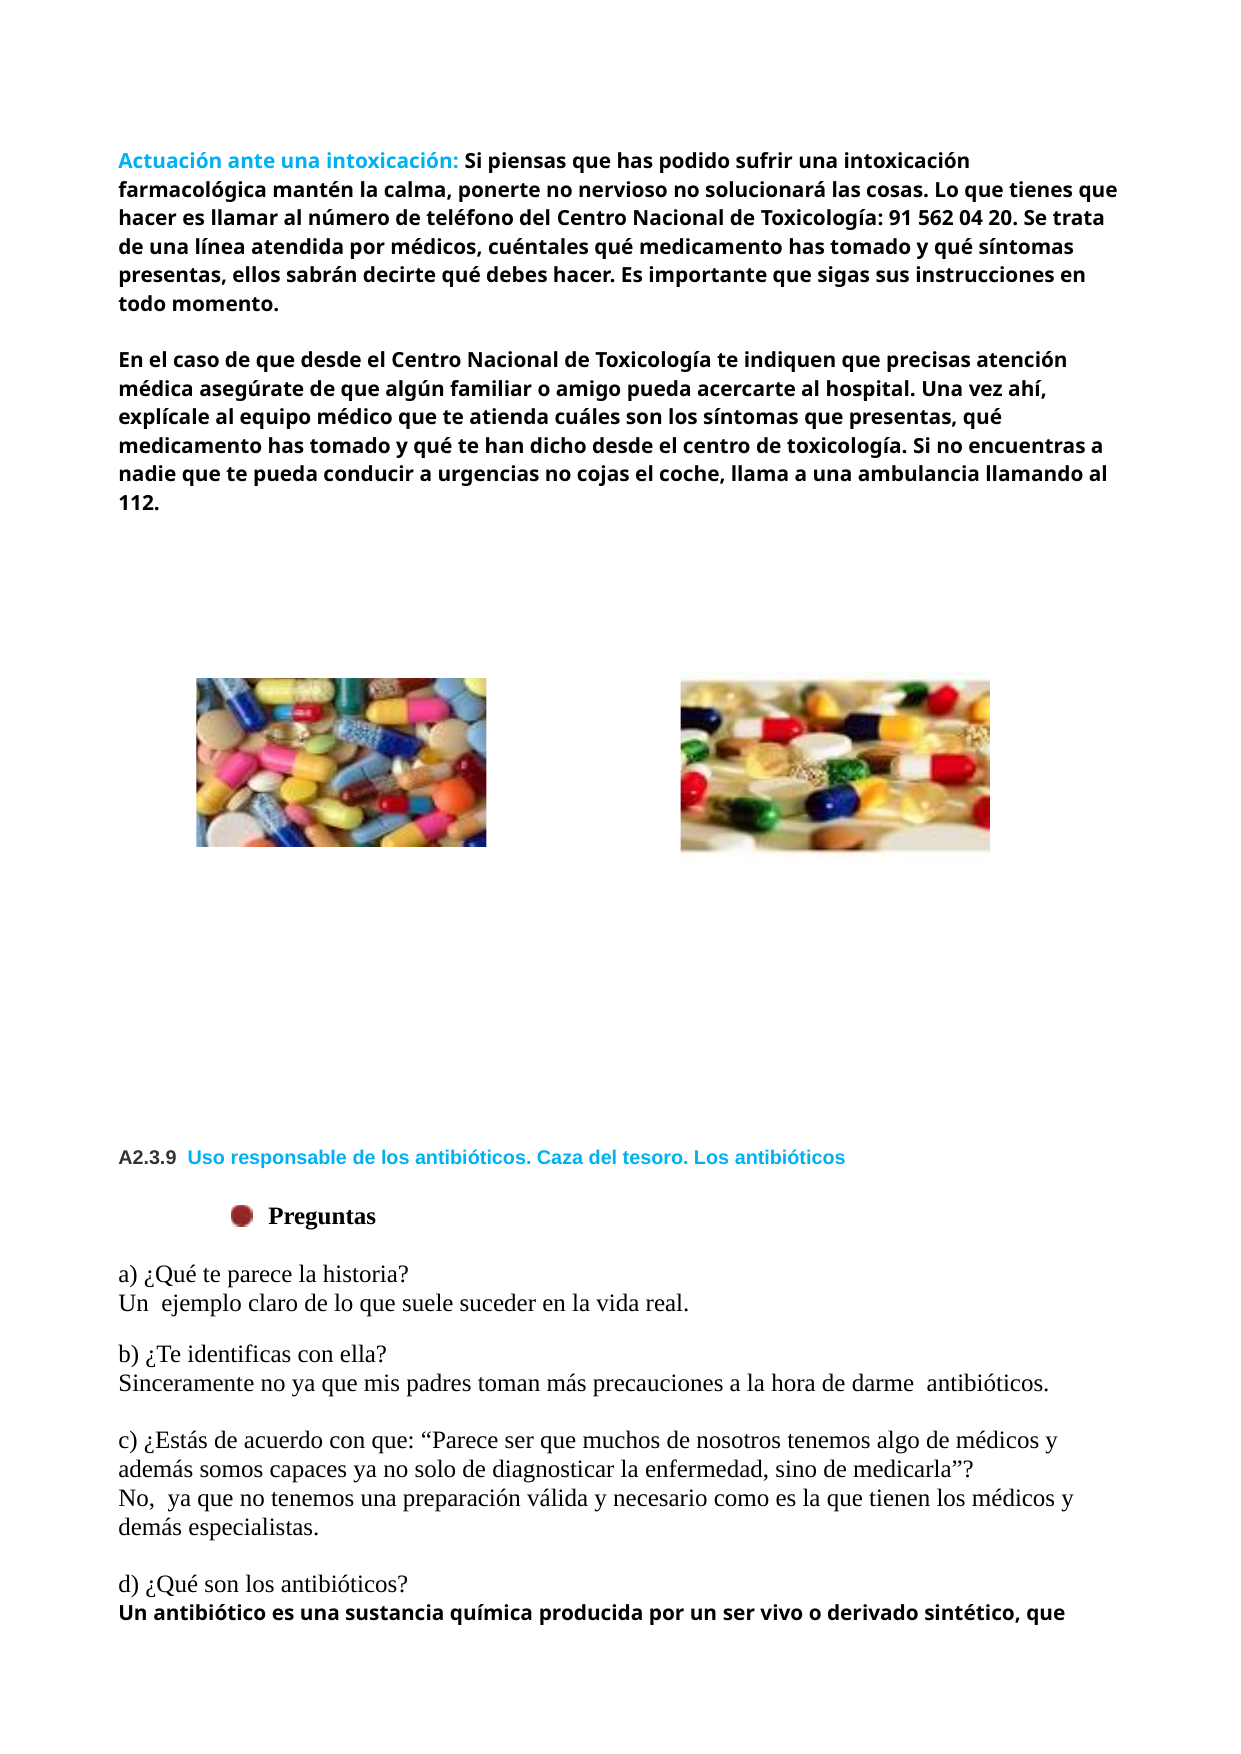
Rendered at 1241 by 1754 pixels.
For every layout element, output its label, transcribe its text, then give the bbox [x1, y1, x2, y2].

text c) ¿Estás de acuerdo con que: “Parece ser que muchos de nosotros tenemos algo de médicos y además somos capaces ya no solo de diagnosticar la enfermedad, sino de medicarla”? [118, 1425, 1122, 1483]
picture [680, 672, 990, 861]
text d) ¿Qué son los antibióticos? [118, 1569, 1122, 1598]
text No, ya que no tenemos una preparación válida y necesario como es la que tienen los médicos y demás especialistas. [118, 1483, 1122, 1540]
text a) ¿Qué te parece la historia? [118, 1259, 1122, 1288]
picture [231, 1205, 253, 1227]
text En el caso de que desde el Centro Nacional de Toxicología te indiquen que precisas atención médica asegúrate de que algún familiar o amigo pueda acercarte al hospital. Una vez ahí, explícale al equipo médico que te atienda cuáles son los síntomas que presentas, qué medicamento has tomado y qué te han dicho desde el centro de toxicología. Si no encuentras a nadie que te pueda conducir a urgencias no cojas el coche, llama a una ambulancia llamando al 112. [118, 346, 1122, 516]
text Actuación ante una intoxicación: Si piensas que has podido sufrir una intoxicación farmacológica mantén la calma, ponerte no nervioso no solucionará las cosas. Lo que tienes que hacer es llamar al número de teléfono del Centro Nacional de Toxicología: 91 562 04 20. Se trata de una línea atendida por médicos, cuéntales qué medicamento has tomado y qué síntomas presentas, ellos sabrán decirte qué debes hacer. Es importante que sigas sus instrucciones en todo momento. [118, 147, 1122, 317]
text Un antibiótico es una sustancia química producida por un ser vivo o derivado sintético, que [118, 1598, 1122, 1626]
list Preguntas [231, 1201, 1122, 1230]
text b) ¿Te identificas con ella? [118, 1339, 1122, 1368]
picture [196, 678, 487, 847]
text Un ejemplo claro de lo que suele suceder en la vida real. [118, 1288, 1122, 1316]
text A2.3.9 Uso responsable de los antibióticos. Caza del tesoro. Los antibióticos [118, 1136, 1122, 1169]
text Sinceramente no ya que mis padres toman más precauciones a la hora de darme antibióticos. [118, 1368, 1122, 1397]
